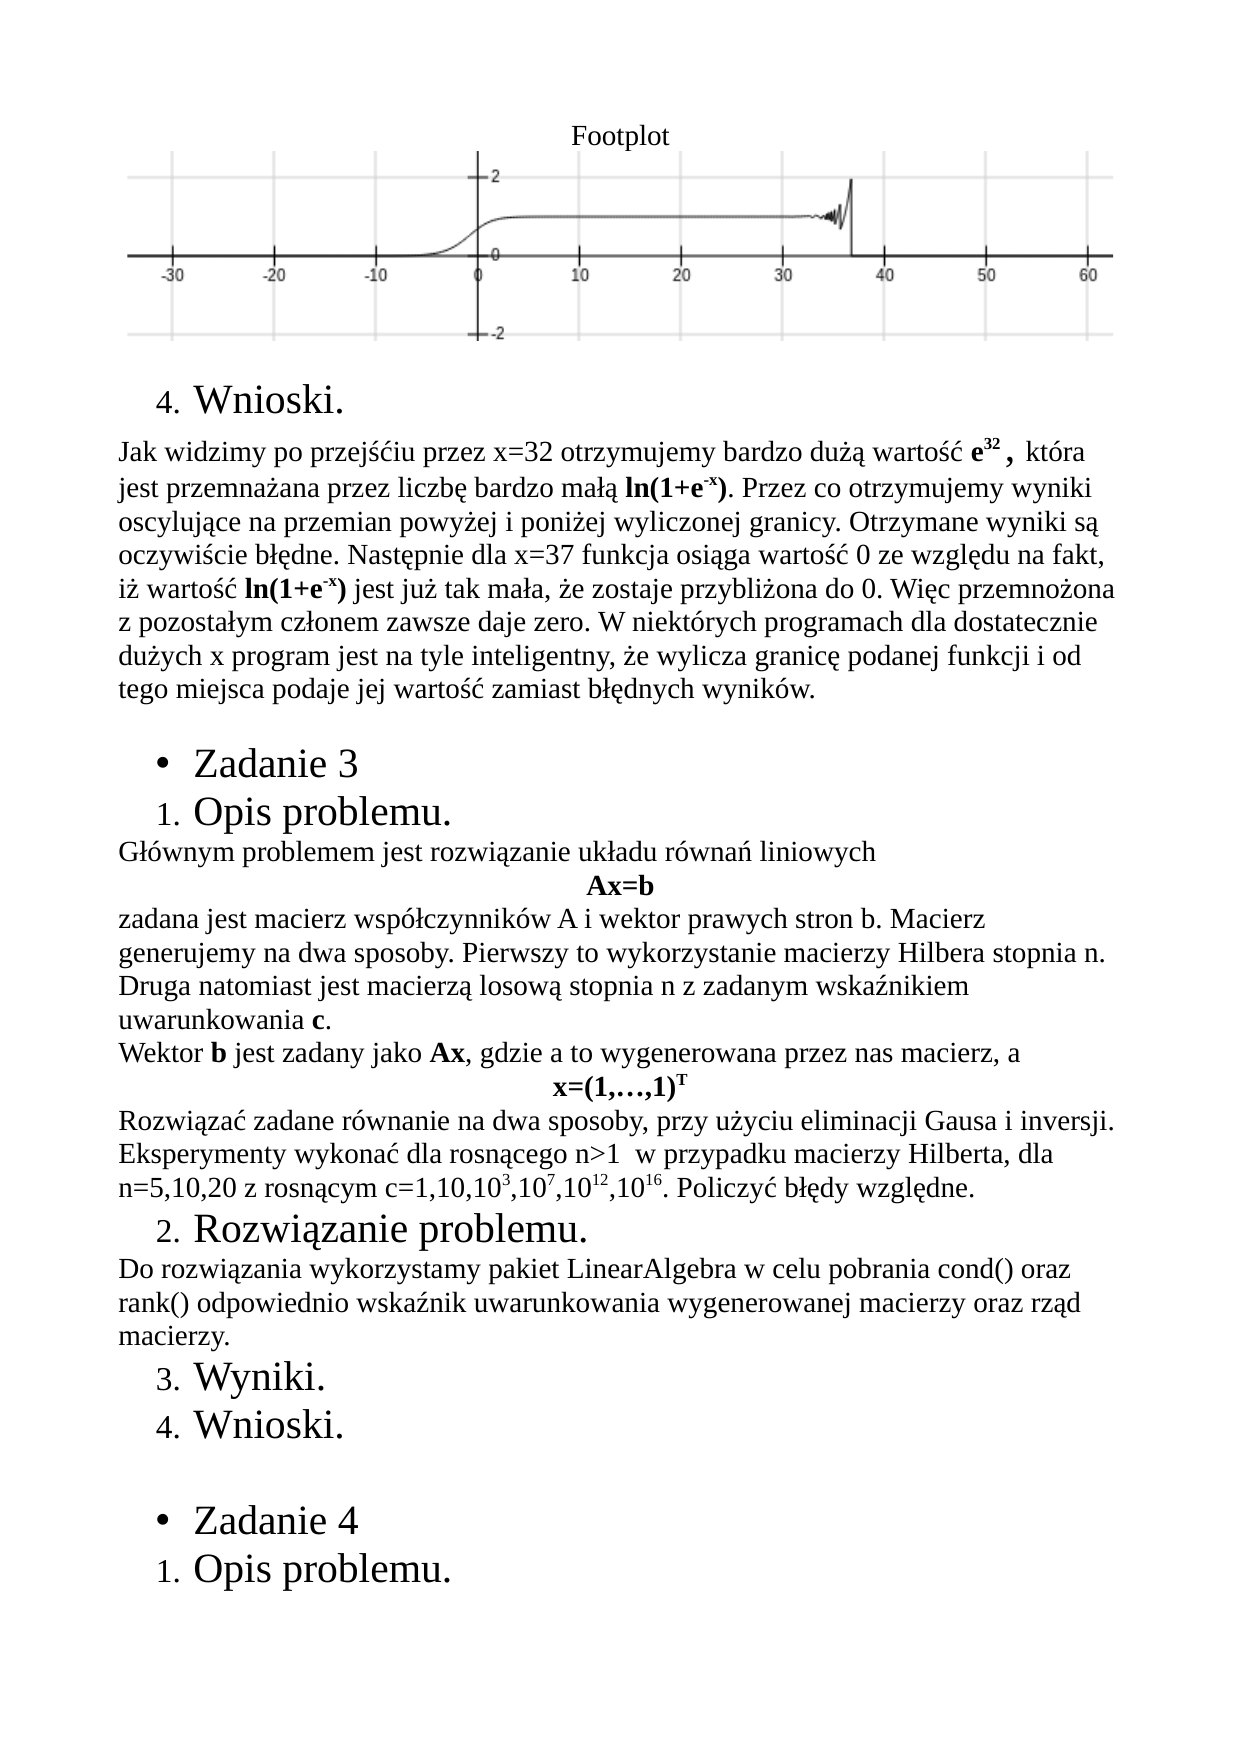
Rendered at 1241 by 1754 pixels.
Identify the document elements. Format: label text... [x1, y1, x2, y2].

list Wnioski. [156, 374, 1122, 422]
text Rozwiązać zadane równanie na dwa sposoby, przy użyciu eliminacji Gausa i inversji. Eksperymenty wykonać dla rosnącego n>1 w przypadku macierzy Hilberta, dla n=5,10,20 z rosnącym c=1,10,103,107,1012,1016. Policzyć błędy względne. [118, 1103, 1122, 1203]
text Ax=b [118, 868, 1122, 901]
text Do rozwiązania wykorzystamy pakiet LinearAlgebra w celu pobrania cond() oraz rank() odpowiednio wskaźnik uwarunkowania wygenerowanej macierzy oraz rząd macierzy. [118, 1251, 1122, 1352]
text Głównym problemem jest rozwiązanie układu równań liniowych [118, 834, 1122, 868]
list Zadanie 3 [156, 738, 1122, 786]
text Footplot [118, 118, 1122, 152]
text zadana jest macierz współczynników A i wektor prawych stron b. Macierz generujemy na dwa sposoby. Pierwszy to wykorzystanie macierzy Hilbera stopnia n. Druga natomiast jest macierzą losową stopnia n z zadanym wskaźnikiem uwarunkowania c. [118, 901, 1122, 1036]
text Wektor b jest zadany jako Ax, gdzie a to wygenerowana przez nas macierz, a [118, 1036, 1122, 1069]
text Jak widzimy po przejśćiu przez x=32 otrzymujemy bardzo dużą wartość e32 , która jest przemnażana przez liczbę bardzo małą ln(1+e-x). Przez co otrzymujemy wyniki oscylujące na przemian powyżej i poniżej wyliczonej granicy. Otrzymane wyniki są oczywiście błędne. Następnie dla x=37 funkcja osiąga wartość 0 ze względu na fakt, iż wartość ln(1+e-x) jest już tak mała, że zostaje przybliżona do 0. Więc przemnożona [118, 422, 1122, 604]
picture [127, 151, 1114, 341]
list Wyniki. [156, 1352, 1122, 1400]
list Rozwiązanie problemu. [156, 1203, 1122, 1251]
list Wnioski. [156, 1400, 1122, 1448]
list Zadanie 4 [156, 1496, 1122, 1544]
list Opis problemu. [156, 1544, 1122, 1592]
list Opis problemu. [156, 786, 1122, 834]
text z pozostałym członem zawsze daje zero. W niektórych programach dla dostatecznie dużych x program jest na tyle inteligentny, że wylicza granicę podanej funkcji i od tego miejsca podaje jej wartość zamiast błędnych wyników. [118, 604, 1122, 705]
text x=(1,…,1)T [118, 1069, 1122, 1103]
